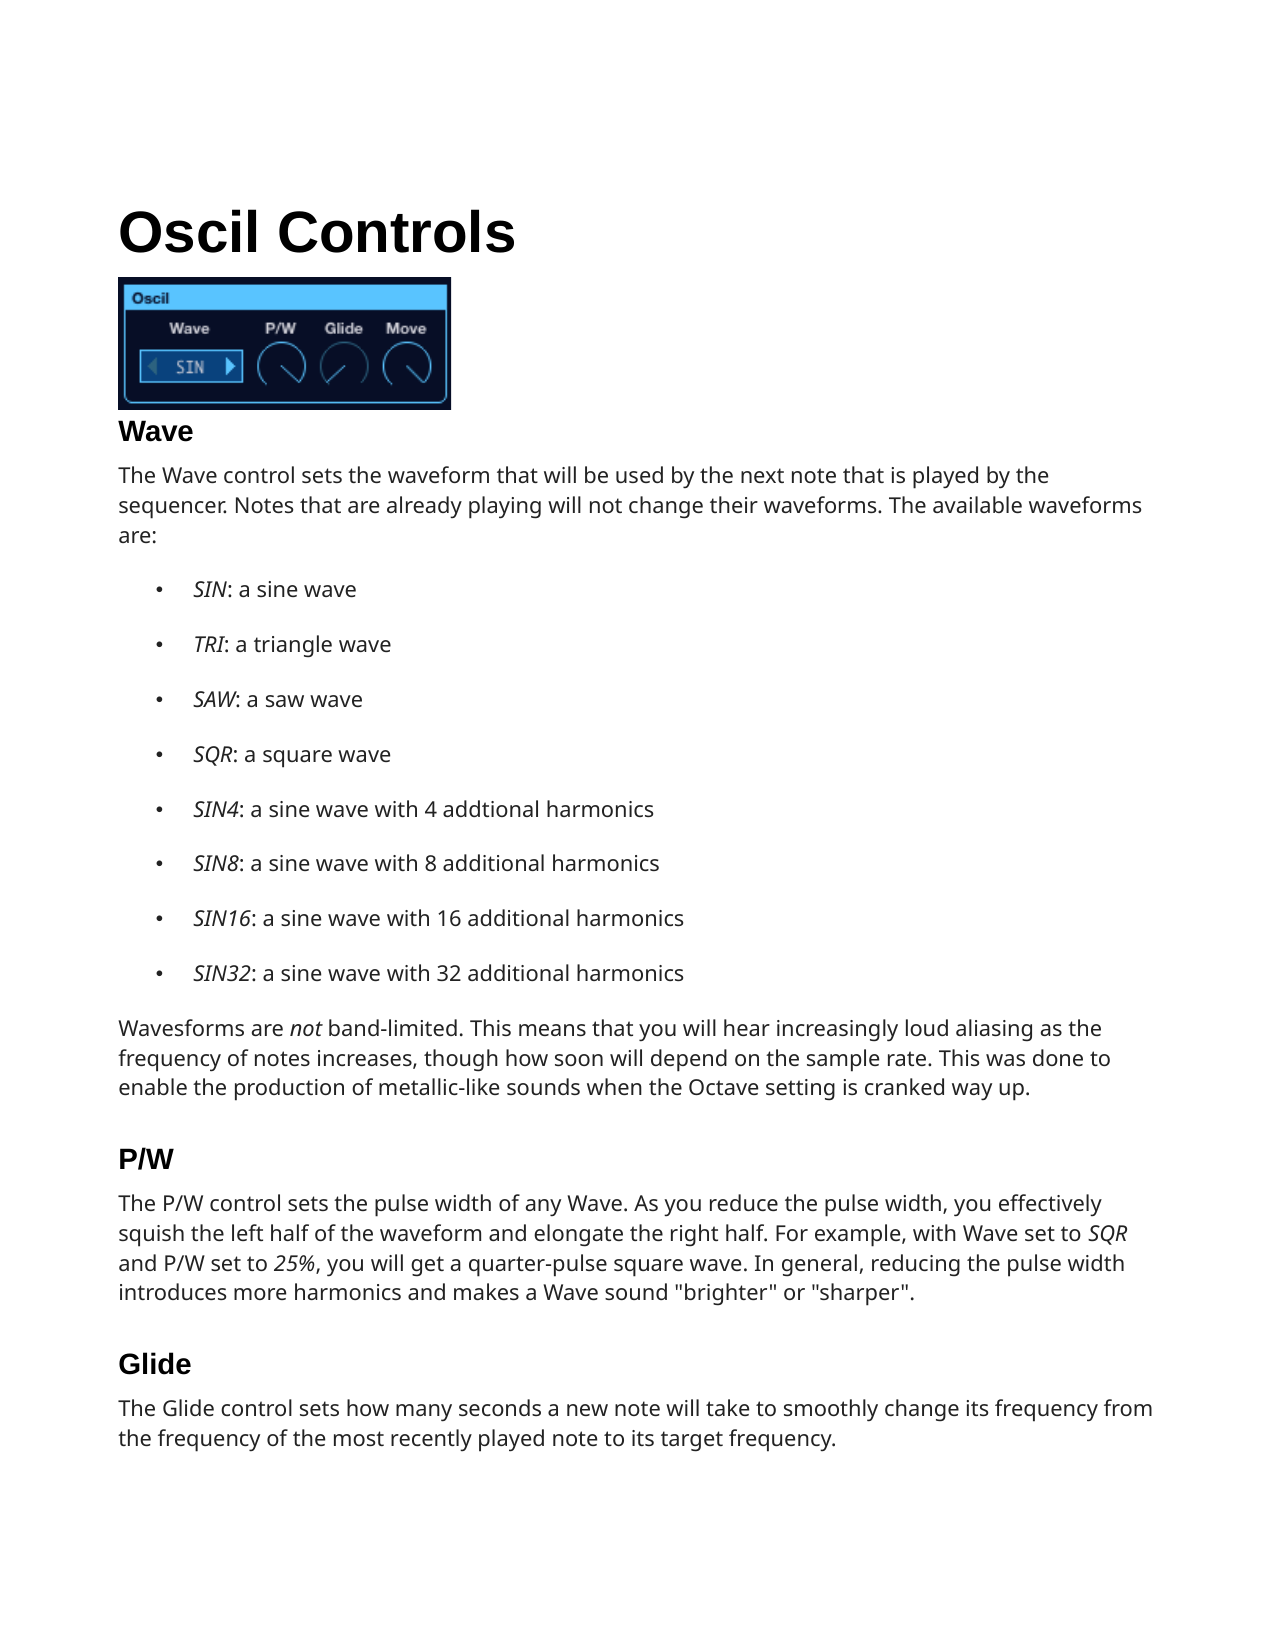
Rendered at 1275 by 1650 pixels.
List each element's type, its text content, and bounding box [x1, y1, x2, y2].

list SIN4: a sine wave with 4 addtional harmonics [156, 793, 1157, 823]
list SIN16: a sine wave with 16 additional harmonics [156, 903, 1157, 933]
picture [118, 277, 452, 410]
subtitle Wave [118, 414, 1157, 447]
list SIN32: a sine wave with 32 additional harmonics [156, 958, 1157, 988]
list TRI: a triangle wave [156, 629, 1157, 659]
text Wavesforms are not band-limited. This means that you will hear increasingly loud aliasing as the frequency of notes increases, though how soon will depend on the sample rate. This was done to enable the production of metallic-like sounds when the Octave setting is cranked way up. [118, 1013, 1157, 1102]
list SAW: a saw wave [156, 684, 1157, 714]
text The P/W control sets the pulse width of any Wave. As you reduce the pulse width, you effectively squish the left half of the waveform and elongate the right half. For example, with Wave set to SQR and P/W set to 25%, you will get a quarter-pulse square wave. In general, reducing the pulse width introduces more harmonics and makes a Wave sound "brighter" or "sharper". [118, 1188, 1157, 1307]
text The Glide control sets how many seconds a new note will take to smoothly change its frequency from the frequency of the most recently played note to its target frequency. [118, 1393, 1157, 1452]
subtitle P/W [118, 1142, 1157, 1175]
list SIN8: a sine wave with 8 additional harmonics [156, 848, 1157, 878]
subtitle Oscil Controls [118, 198, 1157, 265]
text The Wave control sets the waveform that will be used by the next note that is played by the sequencer. Notes that are already playing will not change their waveforms. The available waveforms are: [118, 460, 1157, 549]
list SQR: a square wave [156, 739, 1157, 768]
list SIN: a sine wave [156, 574, 1157, 604]
subtitle Glide [118, 1347, 1157, 1380]
